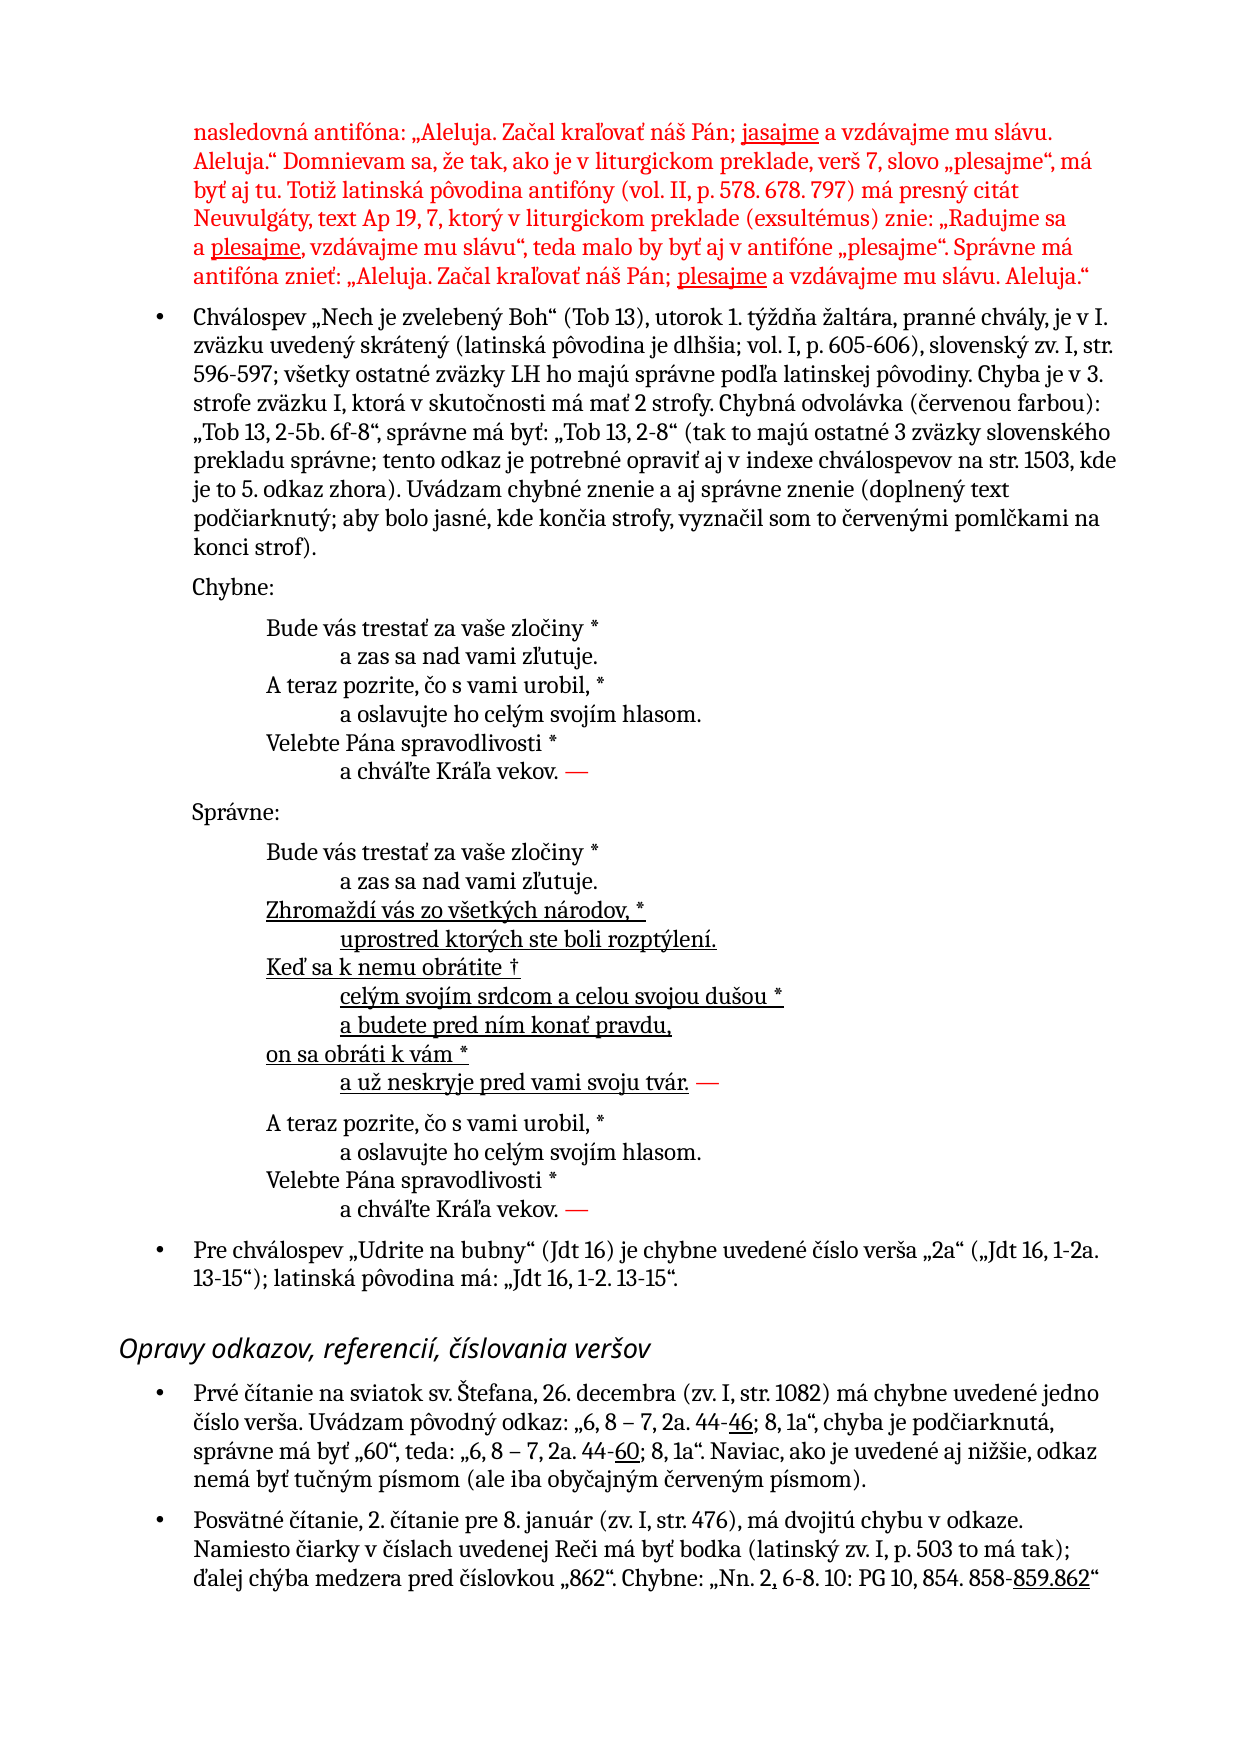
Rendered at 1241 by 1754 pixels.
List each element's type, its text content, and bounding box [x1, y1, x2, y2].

subtitle Opravy odkazov, referencií, číslovania veršov [118, 1330, 1122, 1367]
text Správne: [192, 798, 1122, 826]
list nasledovná antifóna: „Aleluja. Začal kraľovať náš Pán; jasajme a vzdávajme mu slávu. Aleluja.“ Domnievam sa, že tak, ako je v liturgickom preklade, verš 7, slovo „plesajme“, má byť aj tu. Totiž latinská pôvodina antifóny (vol. II, p. 578. 678. 797) má presný citát Neuvulgáty, text Ap 19, 7, ktorý v liturgickom preklade (exsultémus) znie: „Radujme sa a plesajme, vzdávajme mu slávu“, teda malo by byť aj v antifóne „plesajme“. Správne má antifóna znieť: „Aleluja. Začal kraľovať náš Pán; plesajme a vzdávajme mu slávu. Aleluja.“ [156, 118, 1122, 291]
text Bude vás trestať za vaše zločiny * a zas sa nad vami zľutuje. A teraz pozrite, čo s vami urobil, * a oslavujte ho celým svojím hlasom. Velebte Pána spravodlivosti * a chváľte Kráľa vekov. — [266, 613, 1122, 786]
text Chybne: [192, 573, 1122, 602]
list Pre chválospev „Udrite na bubny“ (Jdt 16) je chybne uvedené číslo verša „2a“ („Jdt 16, 1-2a. 13-15“); latinská pôvodina má: „Jdt 16, 1-2. 13-15“. [156, 1236, 1122, 1293]
list Posvätné čítanie, 2. čítanie pre 8. január (zv. I, str. 476), má dvojitú chybu v odkaze. Namiesto čiarky v číslach uvedenej Reči má byť bodka (latinský zv. I, p. 503 to má tak); ďalej chýba medzera pred číslovkou „862“. Chybne: „Nn. 2, 6-8. 10: PG 10, 854. 858-859.862“ [156, 1506, 1122, 1592]
list Chválospev „Nech je zvelebený Boh“ (Tob 13), utorok 1. týždňa žaltára, pranné chvály, je v I. zväzku uvedený skrátený (latinská pôvodina je dlhšia; vol. I, p. 605-606), slovenský zv. I, str. 596-597; všetky ostatné zväzky LH ho majú správne podľa latinskej pôvodiny. Chyba je v 3. strofe zväzku I, ktorá v skutočnosti má mať 2 strofy. Chybná odvolávka (červenou farbou): „Tob 13, 2-5b. 6f-8“, správne má byť: „Tob 13, 2-8“ (tak to majú ostatné 3 zväzky slovenského prekladu správne; tento odkaz je potrebné opraviť aj v indexe chválospevov na str. 1503, kde je to 5. odkaz zhora). Uvádzam chybné znenie a aj správne znenie (doplnený text podčiarknutý; aby bolo jasné, kde končia strofy, vyznačil som to červenými pomlčkami na konci strof). [156, 302, 1122, 561]
text Bude vás trestať za vaše zločiny * a zas sa nad vami zľutuje. Zhromaždí vás zo všetkých národov, * uprostred ktorých ste boli rozptýlení. Keď sa k nemu obrátite † celým svojím srdcom a celou svojou dušou * a budete pred ním konať pravdu, on sa obráti k vám * a už neskryje pred vami svoju tvár. — [266, 838, 1122, 1097]
list Prvé čítanie na sviatok sv. Štefana, 26. decembra (zv. I, str. 1082) má chybne uvedené jedno číslo verša. Uvádzam pôvodný odkaz: „6, 8 – 7, 2a. 44-46; 8, 1a“, chyba je podčiarknutá, správne má byť „60“, teda: „6, 8 – 7, 2a. 44-60; 8, 1a“. Naviac, ako je uvedené aj nižšie, odkaz nemá byť tučným písmom (ale iba obyčajným červeným písmom). [156, 1379, 1122, 1494]
text A teraz pozrite, čo s vami urobil, * a oslavujte ho celým svojím hlasom. Velebte Pána spravodlivosti * a chváľte Kráľa vekov. — [266, 1109, 1122, 1224]
